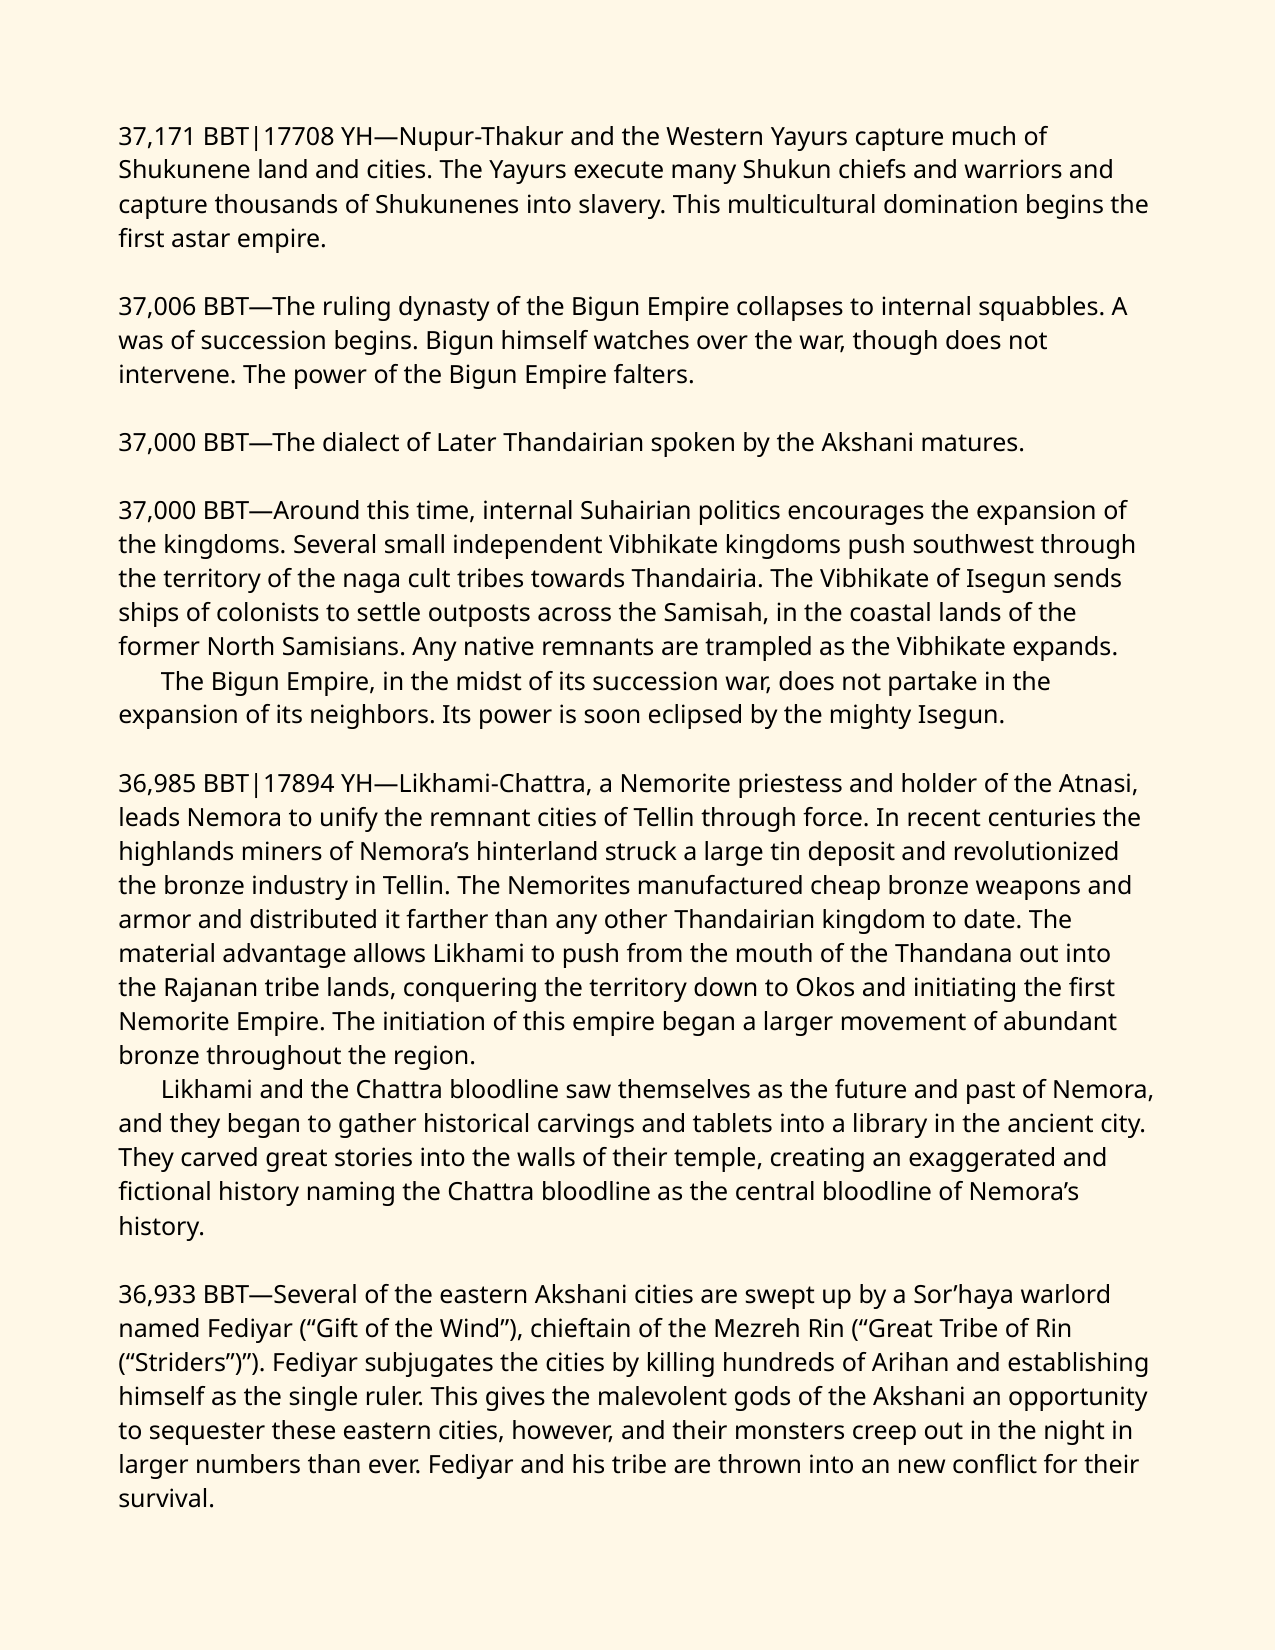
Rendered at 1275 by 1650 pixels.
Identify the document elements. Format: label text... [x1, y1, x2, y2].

text 37,006 BBT—The ruling dynasty of the Bigun Empire collapses to internal squabbles. A was of succession begins. Bigun himself watches over the war, though does not intervene. The power of the Bigun Empire falters. [118, 288, 1157, 391]
text The Bigun Empire, in the midst of its succession war, does not partake in the expansion of its neighbors. Its power is soon eclipsed by the mighty Isegun. [118, 663, 1157, 731]
text 36,933 BBT—Several of the eastern Akshani cities are swept up by a Sor’haya warlord named Fediyar (“Gift of the Wind”), chieftain of the Mezreh Rin (“Great Tribe of Rin (“Striders”)”). Fediyar subjugates the cities by killing hundreds of Arihan and establishing himself as the single ruler. This gives the malevolent gods of the Akshani an opportunity to sequester these eastern cities, however, and their monsters creep out in the night in larger numbers than ever. Fediyar and his tribe are thrown into an new conflict for their survival. [118, 1276, 1157, 1515]
text Likhami and the Chattra bloodline saw themselves as the future and past of Nemora, and they began to gather historical carvings and tablets into a library in the ancient city. They carved great stories into the walls of their temple, creating an exaggerated and fictional history naming the Chattra bloodline as the central bloodline of Nemora’s history. [118, 1072, 1157, 1242]
text 37,000 BBT—The dialect of Later Thandairian spoken by the Akshani matures. [118, 425, 1157, 459]
text 37,000 BBT—Around this time, internal Suhairian politics encourages the expansion of the kingdoms. Several small independent Vibhikate kingdoms push southwest through the territory of the naga cult tribes towards Thandairia. The Vibhikate of Isegun sends ships of colonists to settle outposts across the Samisah, in the coastal lands of the former North Samisians. Any native remnants are trampled as the Vibhikate expands. [118, 493, 1157, 663]
text 36,985 BBT|17894 YH—Likhami-Chattra, a Nemorite priestess and holder of the Atnasi, leads Nemora to unify the remnant cities of Tellin through force. In recent centuries the highlands miners of Nemora’s hinterland struck a large tin deposit and revolutionized the bronze industry in Tellin. The Nemorites manufactured cheap bronze weapons and armor and distributed it farther than any other Thandairian kingdom to date. The material advantage allows Likhami to push from the mouth of the Thandana out into the Rajanan tribe lands, conquering the territory down to Okos and initiating the first Nemorite Empire. The initiation of this empire began a larger movement of abundant bronze throughout the region. [118, 765, 1157, 1072]
text 37,171 BBT|17708 YH—Nupur-Thakur and the Western Yayurs capture much of Shukunene land and cities. The Yayurs execute many Shukun chiefs and warriors and capture thousands of Shukunenes into slavery. This multicultural domination begins the first astar empire. [118, 118, 1157, 254]
